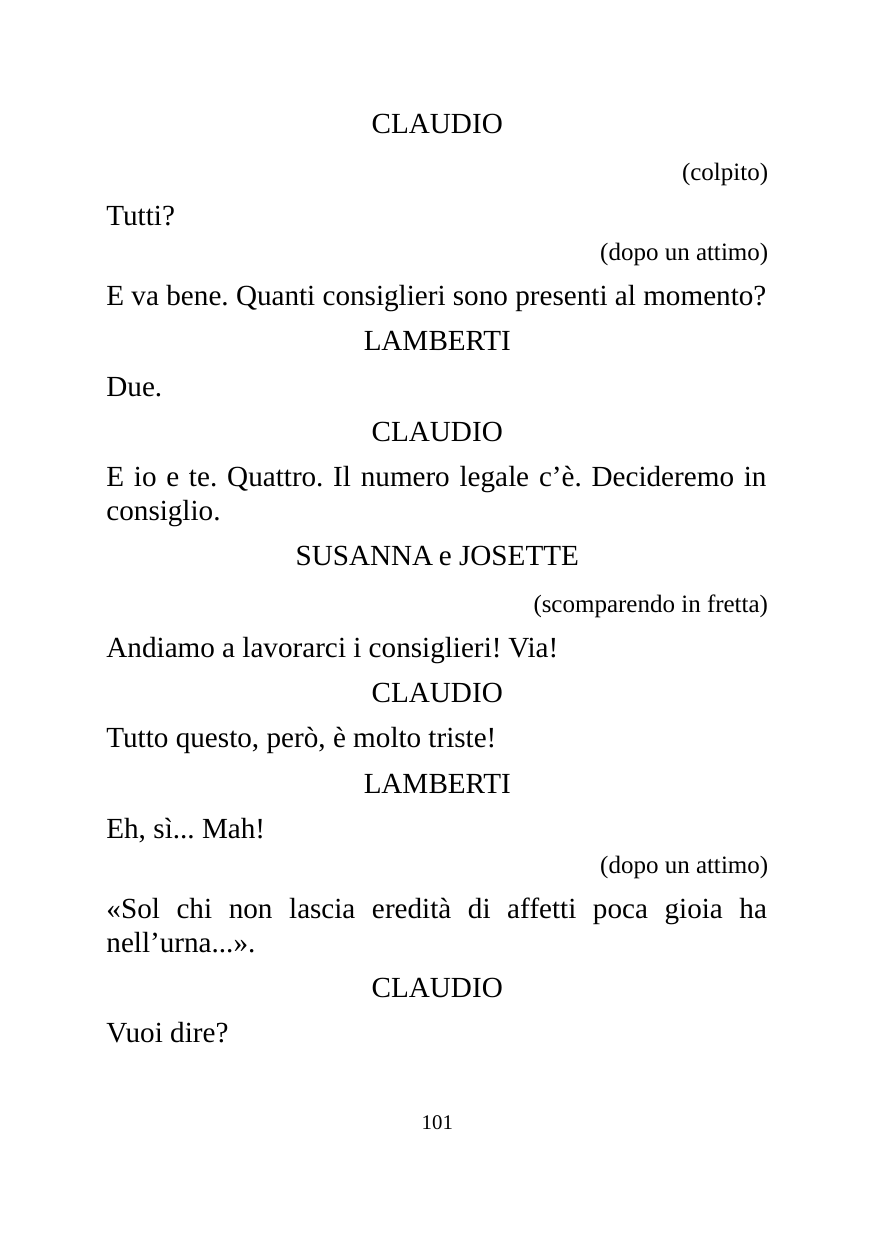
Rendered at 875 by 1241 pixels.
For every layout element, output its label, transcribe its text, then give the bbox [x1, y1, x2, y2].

text Due. [106, 369, 768, 402]
text LAMBERTI [106, 323, 768, 357]
text SUSANNA e JOSETTE [106, 538, 768, 572]
text CLAUDIO [106, 970, 768, 1003]
text Eh, sì... Mah! [106, 811, 768, 845]
text CLAUDIO [106, 106, 768, 140]
text Tutti? [106, 198, 768, 232]
text LAMBERTI [106, 766, 768, 799]
text (dopo un attimo) [106, 851, 768, 879]
text Tutto questo, però, è molto triste! [106, 721, 768, 754]
text «Sol chi non lascia eredità di affetti poca gioia ha nell’urna...». [106, 891, 768, 958]
text E io e te. Quattro. Il numero legale c’è. Decideremo in consiglio. [106, 459, 768, 526]
text (dopo un attimo) [106, 237, 768, 266]
text (colpito) [106, 157, 768, 186]
text Andiamo a lavorarci i consiglieri! Via! [106, 630, 768, 663]
text (scomparendo in fretta) [106, 589, 768, 618]
text E va bene. Quanti consiglieri sono presenti al momento? [106, 278, 768, 312]
text CLAUDIO [106, 414, 768, 447]
text Vuoi dire? [106, 1015, 768, 1049]
text CLAUDIO [106, 675, 768, 709]
